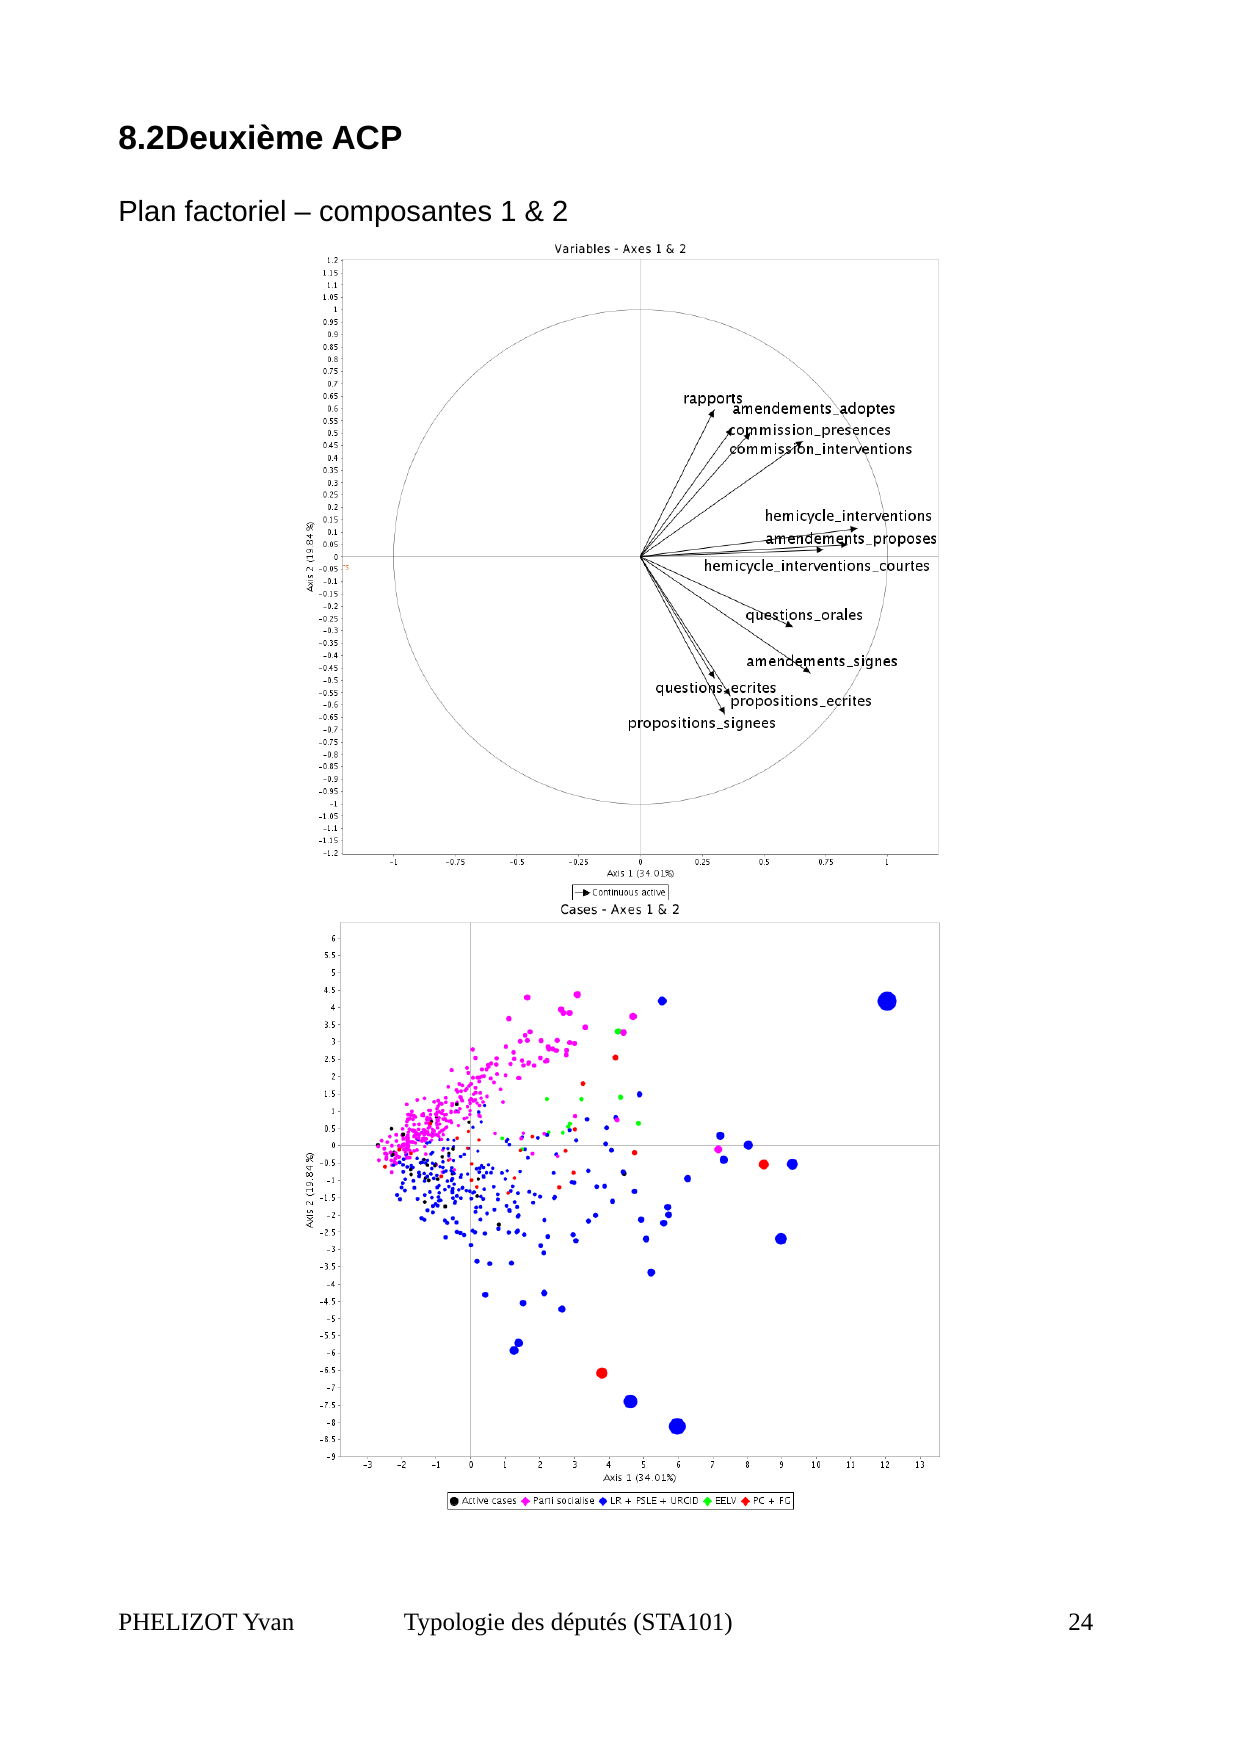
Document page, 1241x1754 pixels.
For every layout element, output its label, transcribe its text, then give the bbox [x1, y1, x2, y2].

subtitle Deuxième ACP [118, 118, 1122, 157]
picture [293, 240, 947, 1510]
subtitle Plan factoriel – composantes 1 & 2 [118, 194, 1122, 228]
